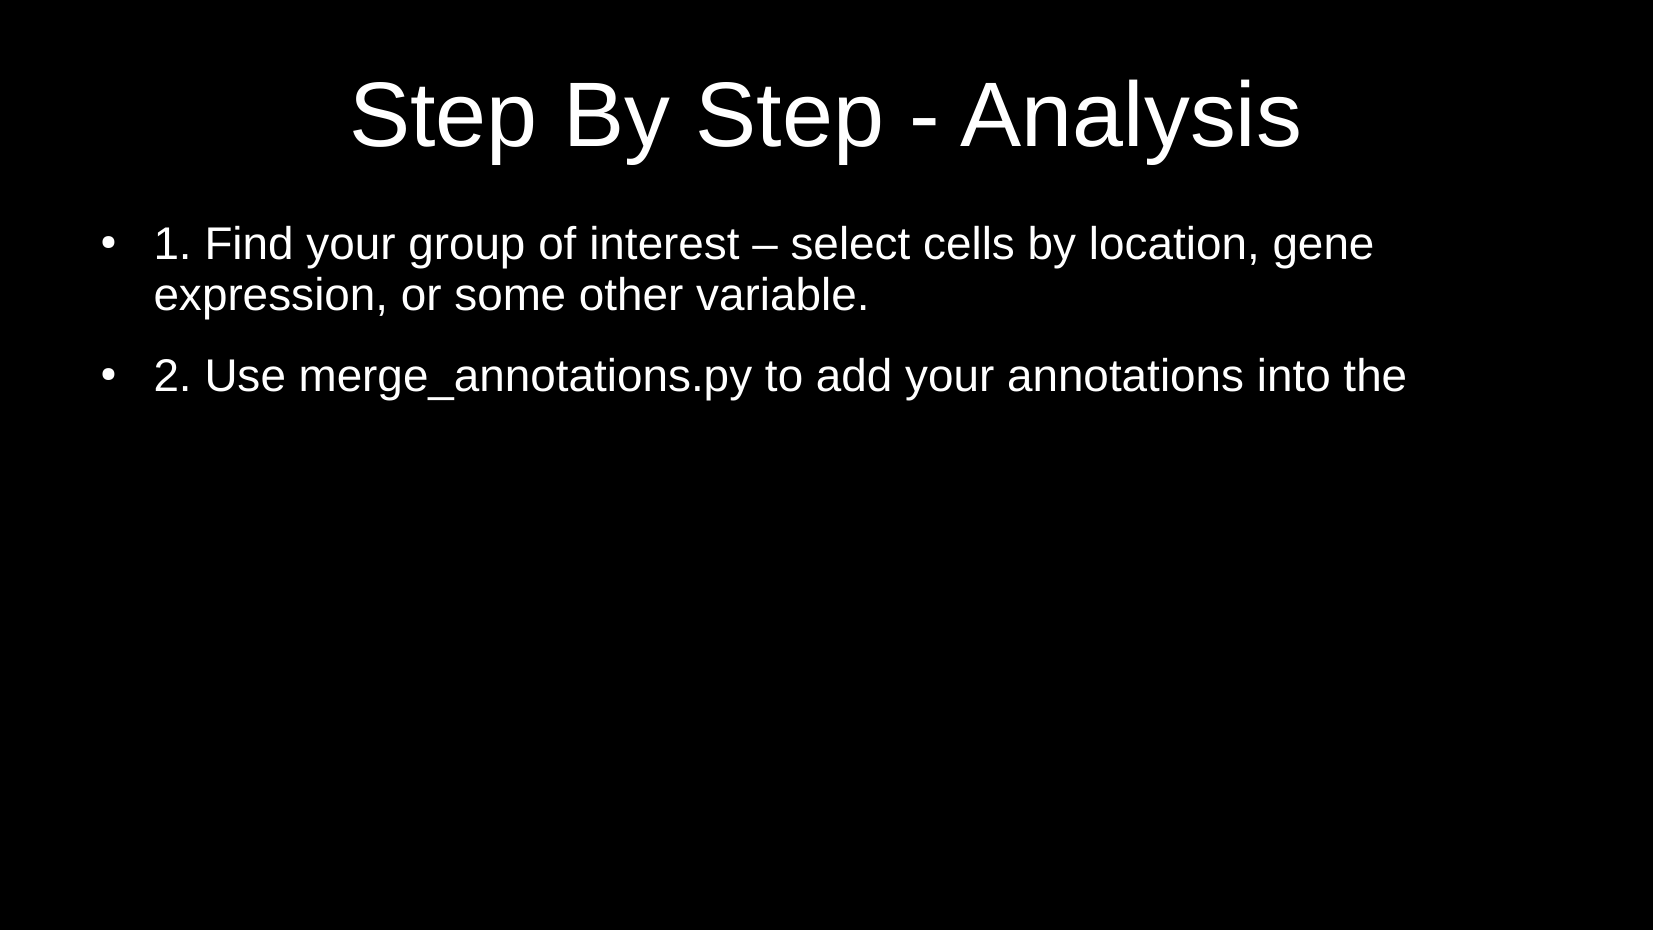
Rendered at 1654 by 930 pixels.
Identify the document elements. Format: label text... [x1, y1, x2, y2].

list 1. Find your group of interest – select cells by location, gene expression, or some other variable. 2. Use merge_annotations.py to add your annotations into the [82, 217, 1571, 757]
title Step By Step - Analysis [82, 37, 1571, 193]
